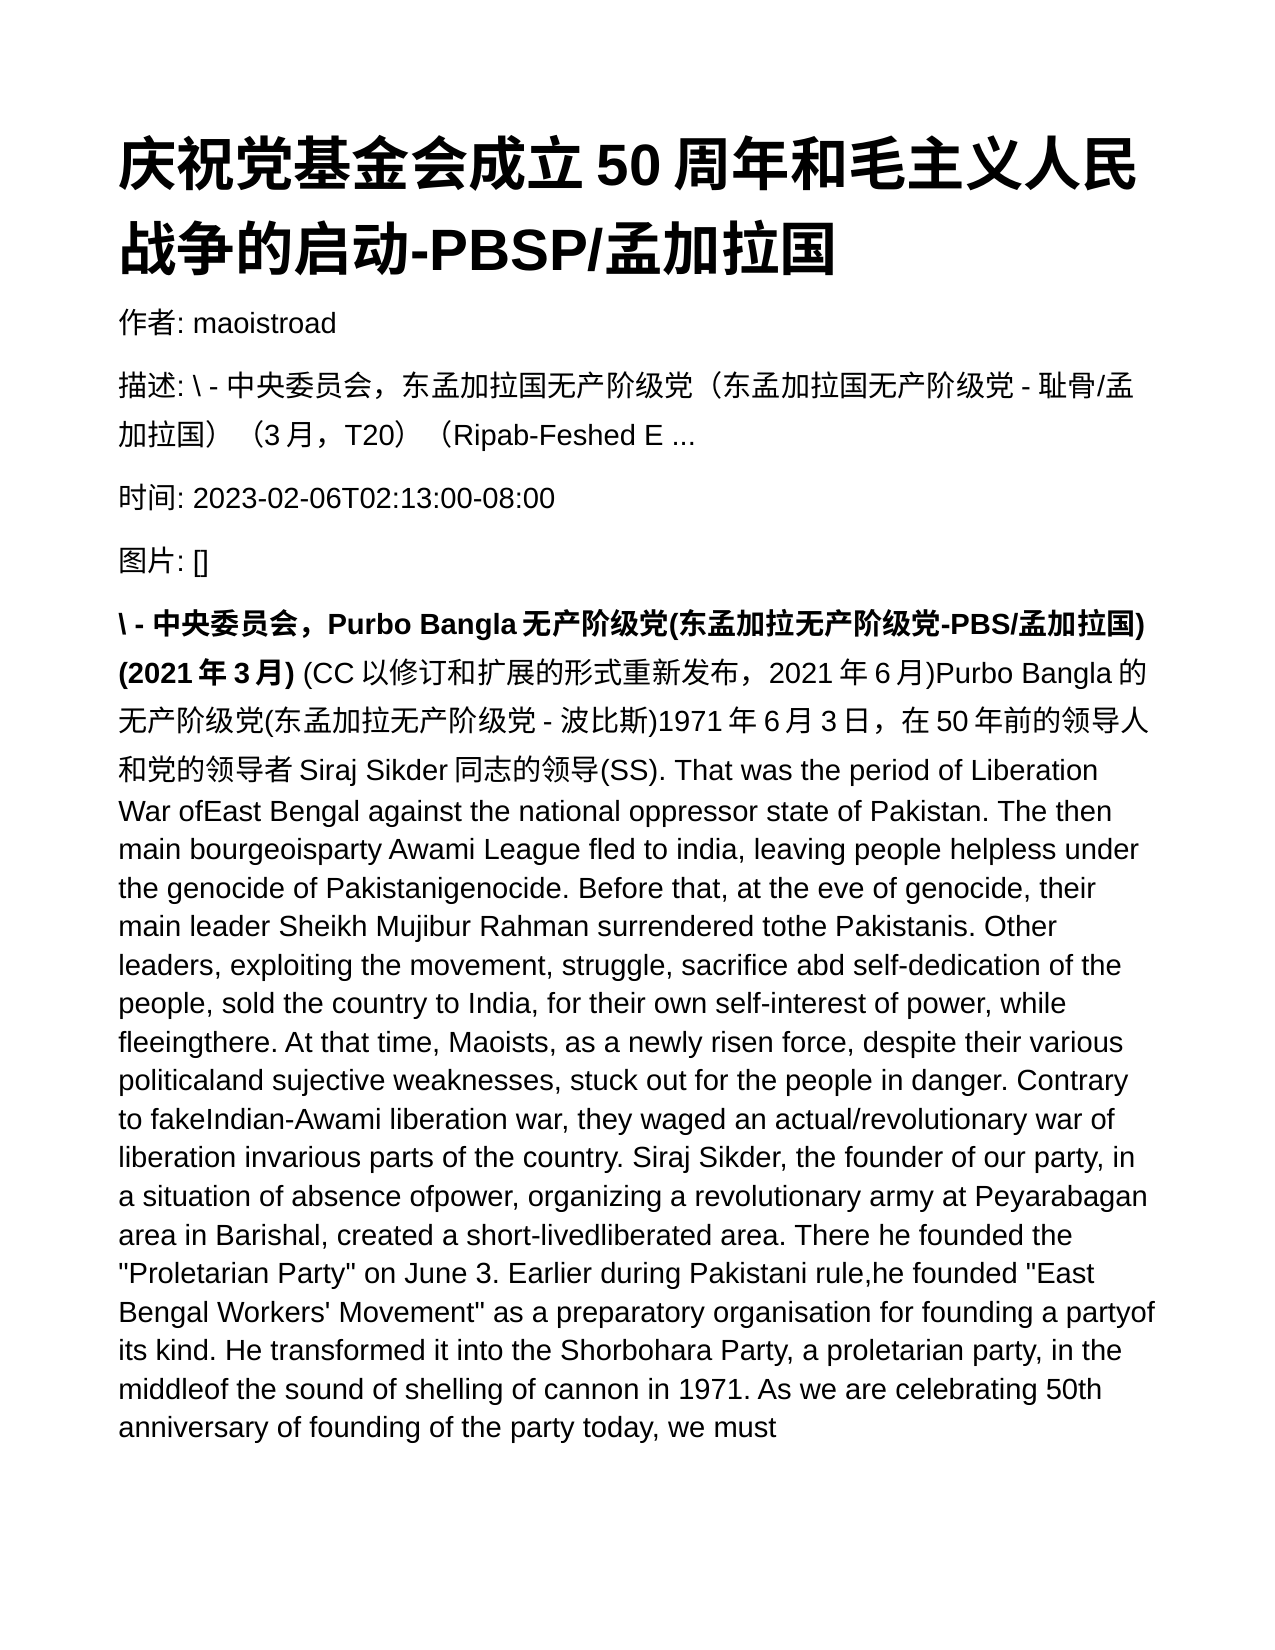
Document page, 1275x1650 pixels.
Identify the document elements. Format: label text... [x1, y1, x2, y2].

text 作者: maoistroad [118, 299, 1157, 342]
text \ - 中央委员会，Purbo Bangla无产阶级党(东孟加拉无产阶级党-PBS/孟加拉国) (2021年3月) (CC以修订和扩展的形式重新发布，2021年6月)Purbo Bangla的无产阶级党(东孟加拉无产阶级党 - 波比斯)1971年6月3日，在50年前的领导人和党的领导者Siraj Sikder同志的领导(SS). That was the period of Liberation War ofEast Bengal against the national oppressor state of Pakistan. The then main bourgeoisparty Awami League fled to india, leaving people helpless under the genocide of Pakistanigenocide. Before that, at the eve of genocide, their main leader Sheikh Mujibur Rahman surrendered tothe Pakistanis. Other leaders, exploiting the movement, struggle, sacrifice abd self-dedication of the people, sold the country to India, for their own self-interest of power, while fleeingthere. At that time, Maoists, as a newly risen force, despite their various politicaland sujective weaknesses, stuck out for the people in danger. Contrary to fakeIndian-Awami liberation war, they waged an actual/revolutionary war of liberation invarious parts of the country. Siraj Sikder, the founder of our party, in a situation of absence ofpower, organizing a revolutionary army at Peyarabagan area in Barishal, created a short-livedliberated area. There he founded the "Proletarian Party" on June 3. Earlier during Pakistani rule,he founded "East Bengal Workers' Movement" as a preparatory organisation for founding a partyof its kind. He transformed it into the Shorbohara Party, a proletarian party, in the middleof the sound of shelling of cannon in 1971. As we are celebrating 50th anniversary of founding of the party today, we must [118, 601, 1157, 1444]
text 描述: \ - 中央委员会，东孟加拉国无产阶级党（东孟加拉国无产阶级党 - 耻骨/孟加拉国）（3月，T20）（Ripab-Feshed E ... [118, 363, 1157, 453]
subtitle 庆祝党基金会成立50周年和毛主义人民战争的启动-PBSP/孟加拉国 [118, 118, 1157, 287]
text 图片: [] [118, 537, 1157, 580]
text 时间: 2023-02-06T02:13:00-08:00 [118, 474, 1157, 517]
